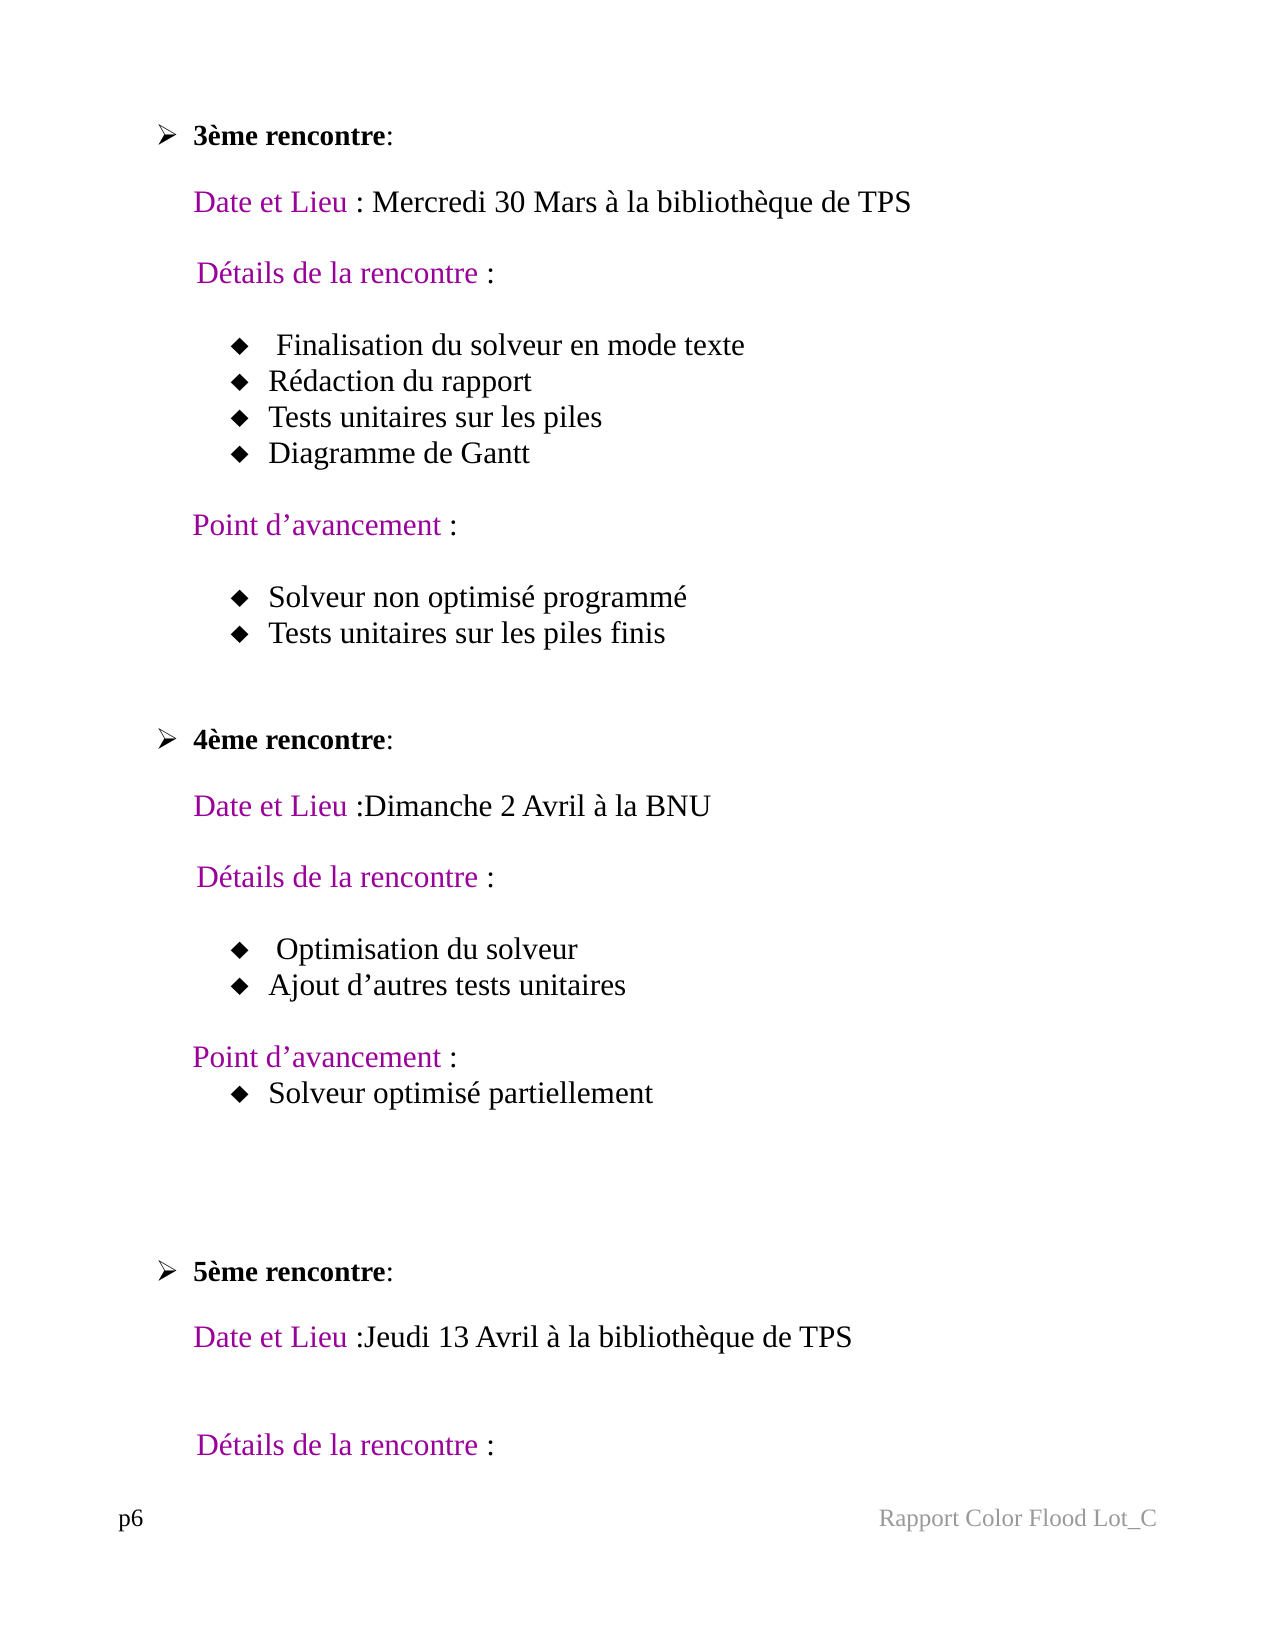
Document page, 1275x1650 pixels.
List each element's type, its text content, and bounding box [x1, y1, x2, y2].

list 5ème rencontre: [156, 1254, 1157, 1288]
list Date et Lieu : Mercredi 30 Mars à la bibliothèque de TPS [156, 183, 1157, 219]
list Ajout d’autres tests unitaires [231, 966, 1157, 1002]
list Finalisation du solveur en mode texte [231, 327, 1157, 363]
list Date et Lieu :Jeudi 13 Avril à la bibliothèque de TPS [156, 1319, 1157, 1355]
text Point d’avancement : [118, 506, 1157, 542]
list Date et Lieu :Dimanche 2 Avril à la BNU [156, 787, 1157, 823]
text Détails de la rencontre : [118, 255, 1157, 291]
list 4ème rencontre: [156, 722, 1157, 756]
list Optimisation du solveur [231, 931, 1157, 966]
list Solveur optimisé partiellement [231, 1074, 1157, 1110]
list 3ème rencontre: [156, 118, 1157, 152]
text Détails de la rencontre : [118, 859, 1157, 894]
list Tests unitaires sur les piles [231, 398, 1157, 434]
list Solveur non optimisé programmé [231, 578, 1157, 614]
text Point d’avancement : [118, 1038, 1157, 1074]
list Diagramme de Gantt [231, 434, 1157, 470]
list Rédaction du rapport [231, 363, 1157, 398]
list Tests unitaires sur les piles finis [231, 614, 1157, 650]
text Détails de la rencontre : [118, 1427, 1157, 1462]
